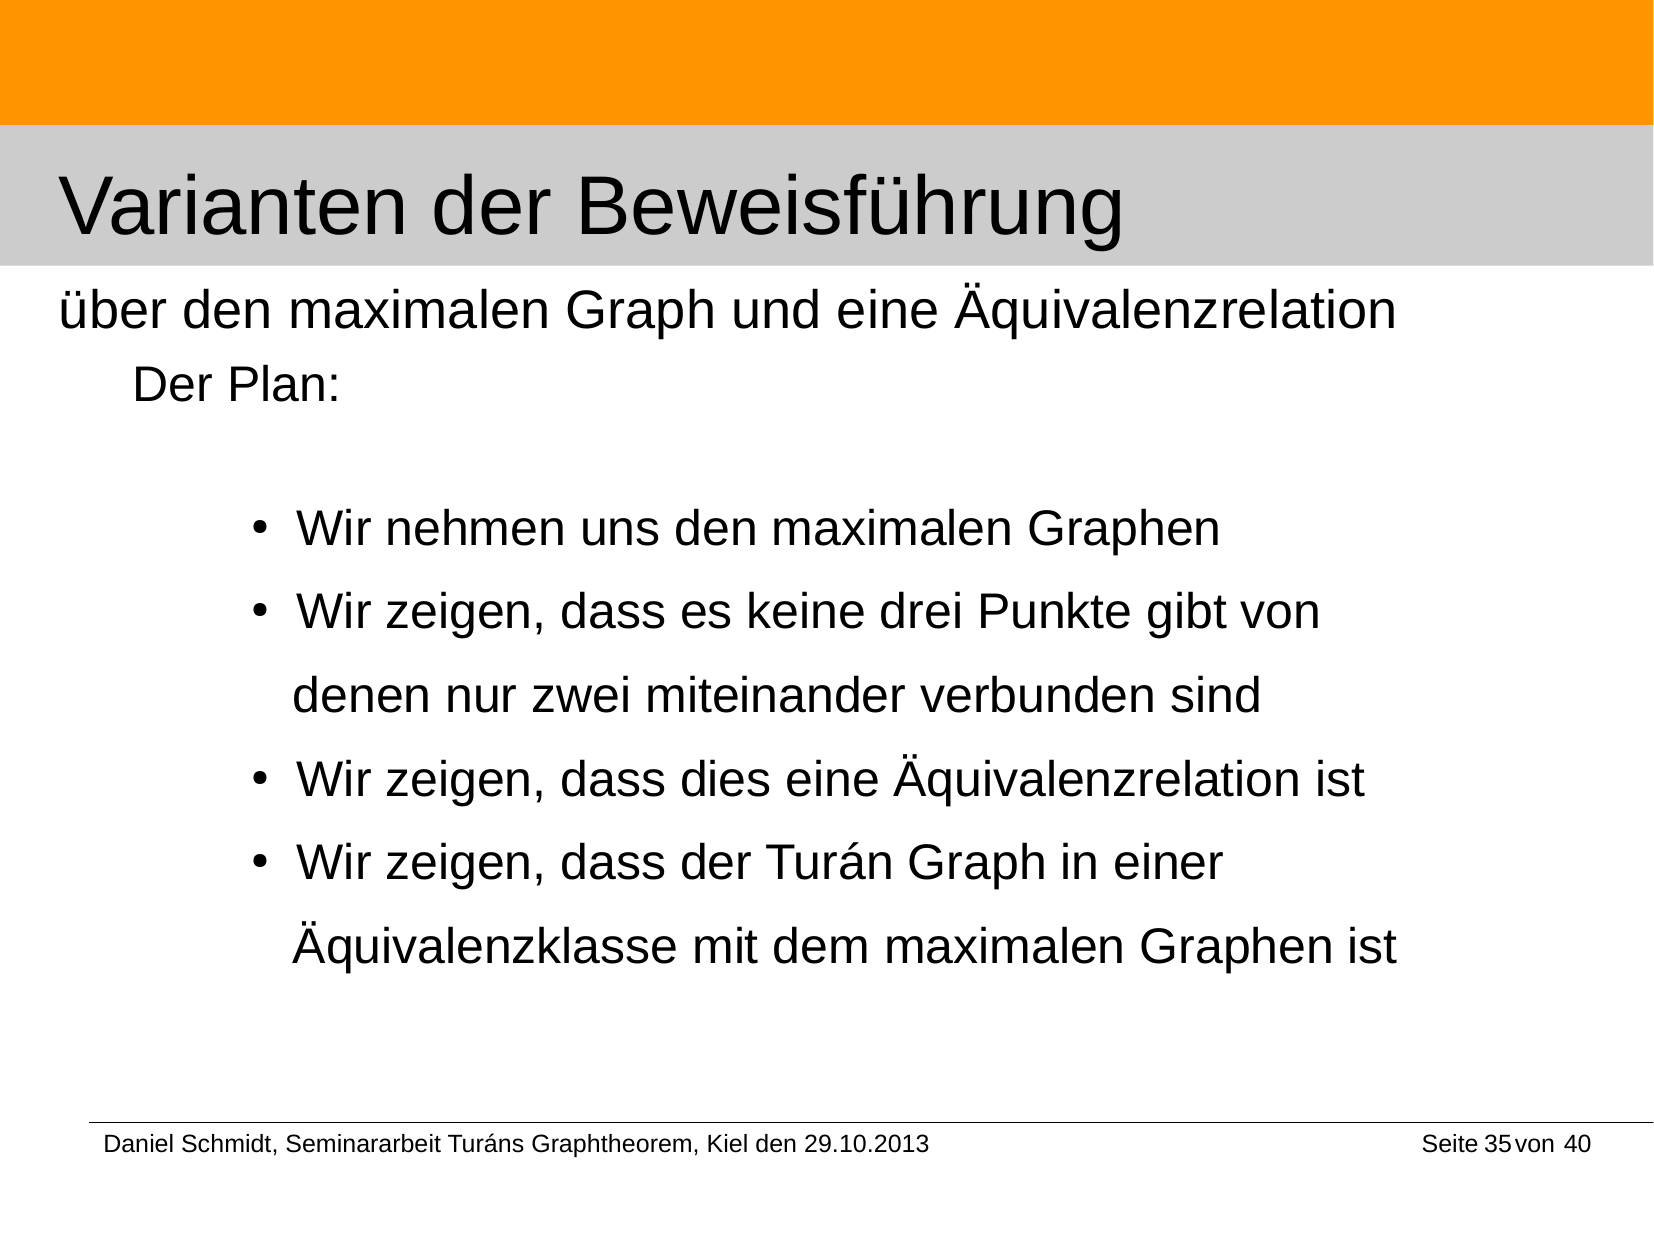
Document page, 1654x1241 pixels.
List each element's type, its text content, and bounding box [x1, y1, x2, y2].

text_box 40 [1549, 1121, 1654, 1193]
text_box [1469, 1122, 1549, 1165]
title Varianten der Beweisführung [50, 143, 1359, 238]
text_box Wir nehmen uns den maximalen Graphen Wir zeigen, dass es keine drei Punkte gibt von denen nur zwei miteinander verbunden sind Wir zeigen, dass dies eine Äquivalenzrelation ist Wir zeigen, dass der Turán Graph in einer Äquivalenzklasse mit dem maximalen Graphen ist [236, 464, 1418, 954]
title über den maximalen Graph und eine Äquivalenzrelation [50, 238, 1654, 349]
text_box Der Plan: [118, 348, 356, 465]
text_box Seite [1406, 1122, 1469, 1165]
